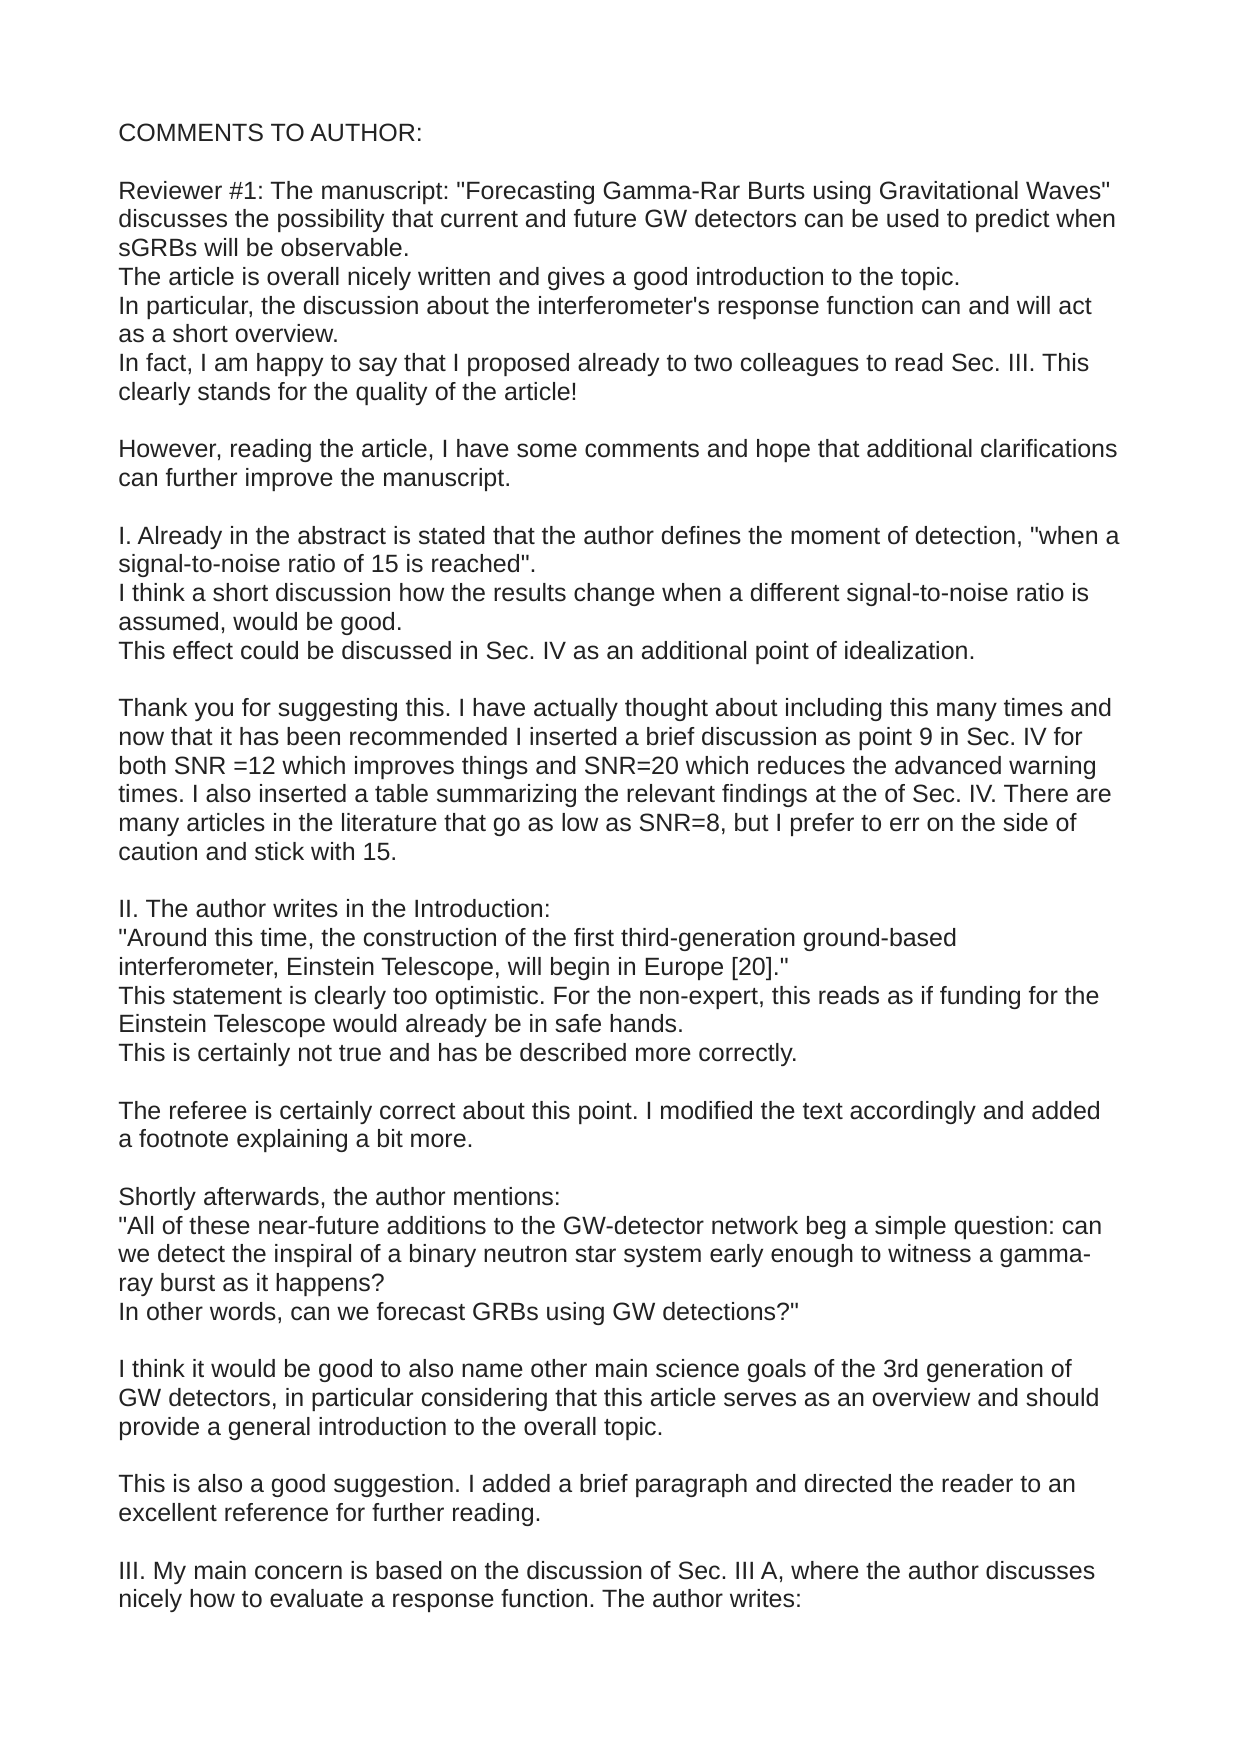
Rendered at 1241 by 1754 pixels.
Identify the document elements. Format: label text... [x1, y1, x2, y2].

text Thank you for suggesting this. I have actually thought about including this many times and now that it has been recommended I inserted a brief discussion as point 9 in Sec. IV for both SNR =12 which improves things and SNR=20 which reduces the advanced warning times. I also inserted a table summarizing the relevant findings at the of Sec. IV. There are many articles in the literature that go as low as SNR=8, but I prefer to err on the side of caution and stick with 15. II. The author writes in the Introduction: "Around this time, the construction of the first third-generation ground-based interferometer, Einstein Telescope, will begin in Europe [20]." This statement is clearly too optimistic. For the non-expert, this reads as if funding for the Einstein Telescope would already be in safe hands. This is certainly not true and has be described more correctly. [118, 693, 1122, 1067]
text The referee is certainly correct about this point. I modified the text accordingly and added a footnote explaining a bit more. Shortly afterwards, the author mentions: "All of these near-future additions to the GW-detector network beg a simple question: can we detect the inspiral of a binary neutron star system early enough to witness a gamma-ray burst as it happens? In other words, can we forecast GRBs using GW detections?" I think it would be good to also name other main science goals of the 3rd generation of GW detectors, in particular considering that this article serves as an overview and should provide a general introduction to the overall topic. [118, 1096, 1122, 1441]
text III. My main concern is based on the discussion of Sec. III A, where the author discusses nicely how to evaluate a response function. The author writes: [118, 1556, 1122, 1613]
text This is also a good suggestion. I added a brief paragraph and directed the reader to an excellent reference for further reading. [118, 1469, 1122, 1527]
text COMMENTS TO AUTHOR: Reviewer #1: The manuscript: "Forecasting Gamma-Rar Burts using Gravitational Waves" discusses the possibility that current and future GW detectors can be used to predict when sGRBs will be observable. The article is overall nicely written and gives a good introduction to the topic. In particular, the discussion about the interferometer's response function can and will act as a short overview. In fact, I am happy to say that I proposed already to two colleagues to read Sec. III. This clearly stands for the quality of the article! However, reading the article, I have some comments and hope that additional clarifications can further i­mprove the manuscript. I. Already in the abstract is stated that the author defines the moment of detection, "when a signal-to-noise ratio of 15 is reached". I think a short discussion how the results change when a different signal-to-noise ratio is assumed, would be good. This effect could be discussed in Sec. IV as an additional point of idealization. [118, 118, 1122, 664]
